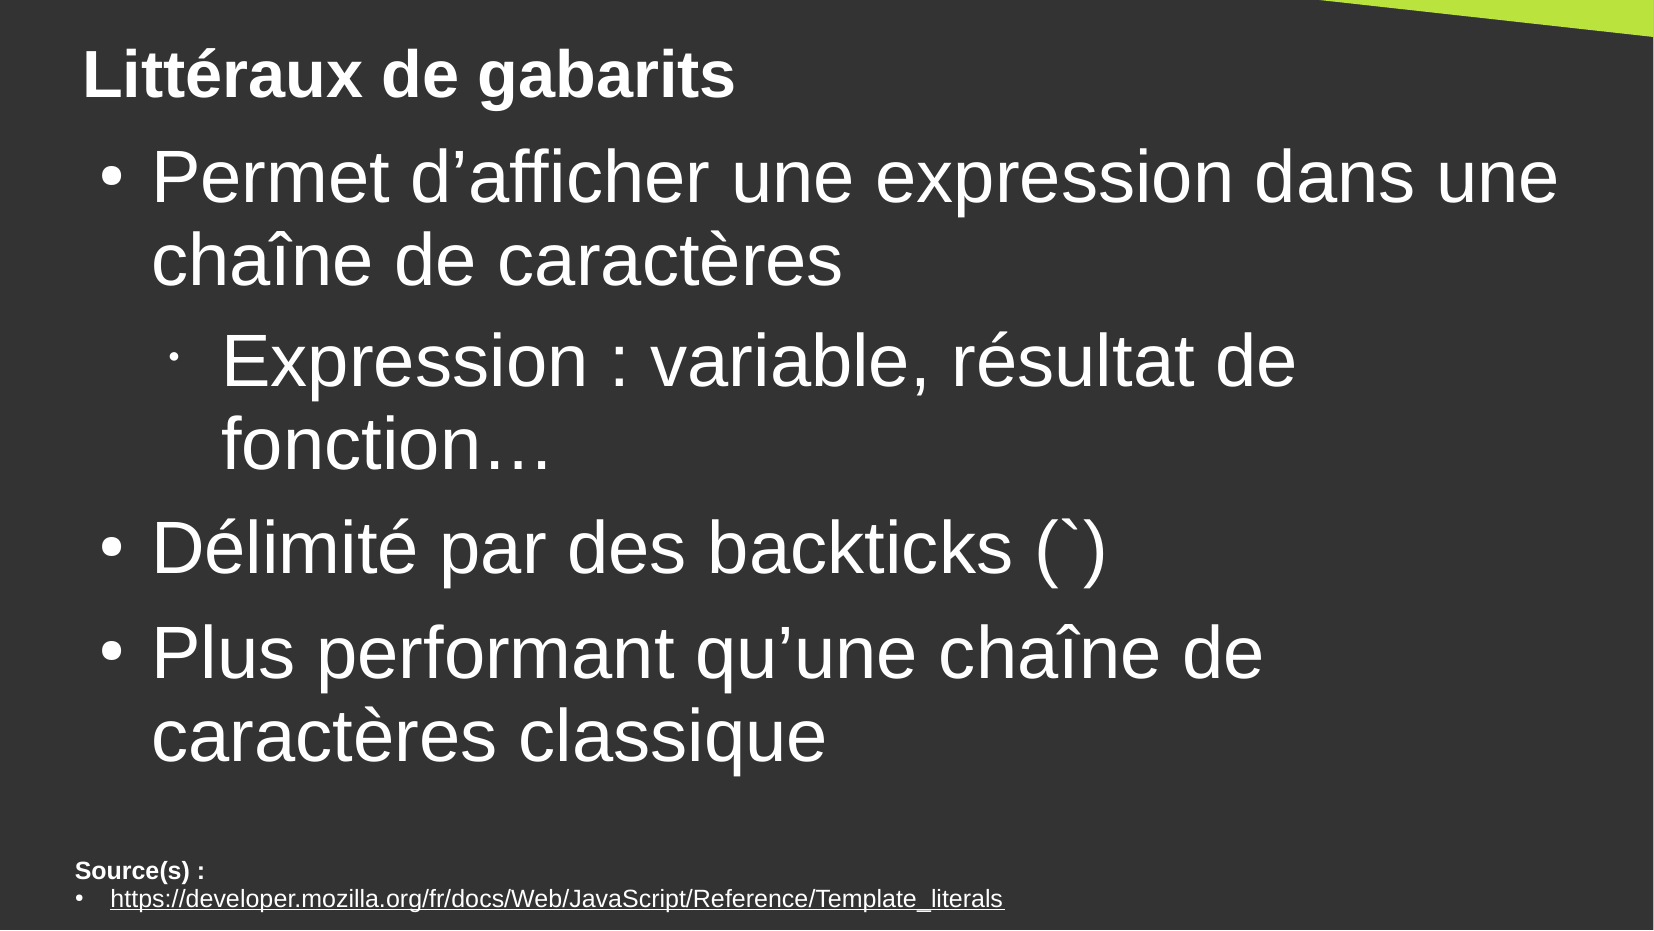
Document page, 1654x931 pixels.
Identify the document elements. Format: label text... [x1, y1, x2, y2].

title Littéraux de gabarits [82, 37, 1571, 114]
list Permet d’afficher une expression dans une chaîne de caractères Expression : variable, résultat de fonction… Délimité par des backticks (`) Plus performant qu’une chaîne de caractères classique [80, 135, 1595, 780]
text_box [1319, 0, 1654, 38]
text_box Source(s) : https://developer.mozilla.org/fr/docs/Web/JavaScript/Reference/Template_literals [60, 820, 1583, 920]
